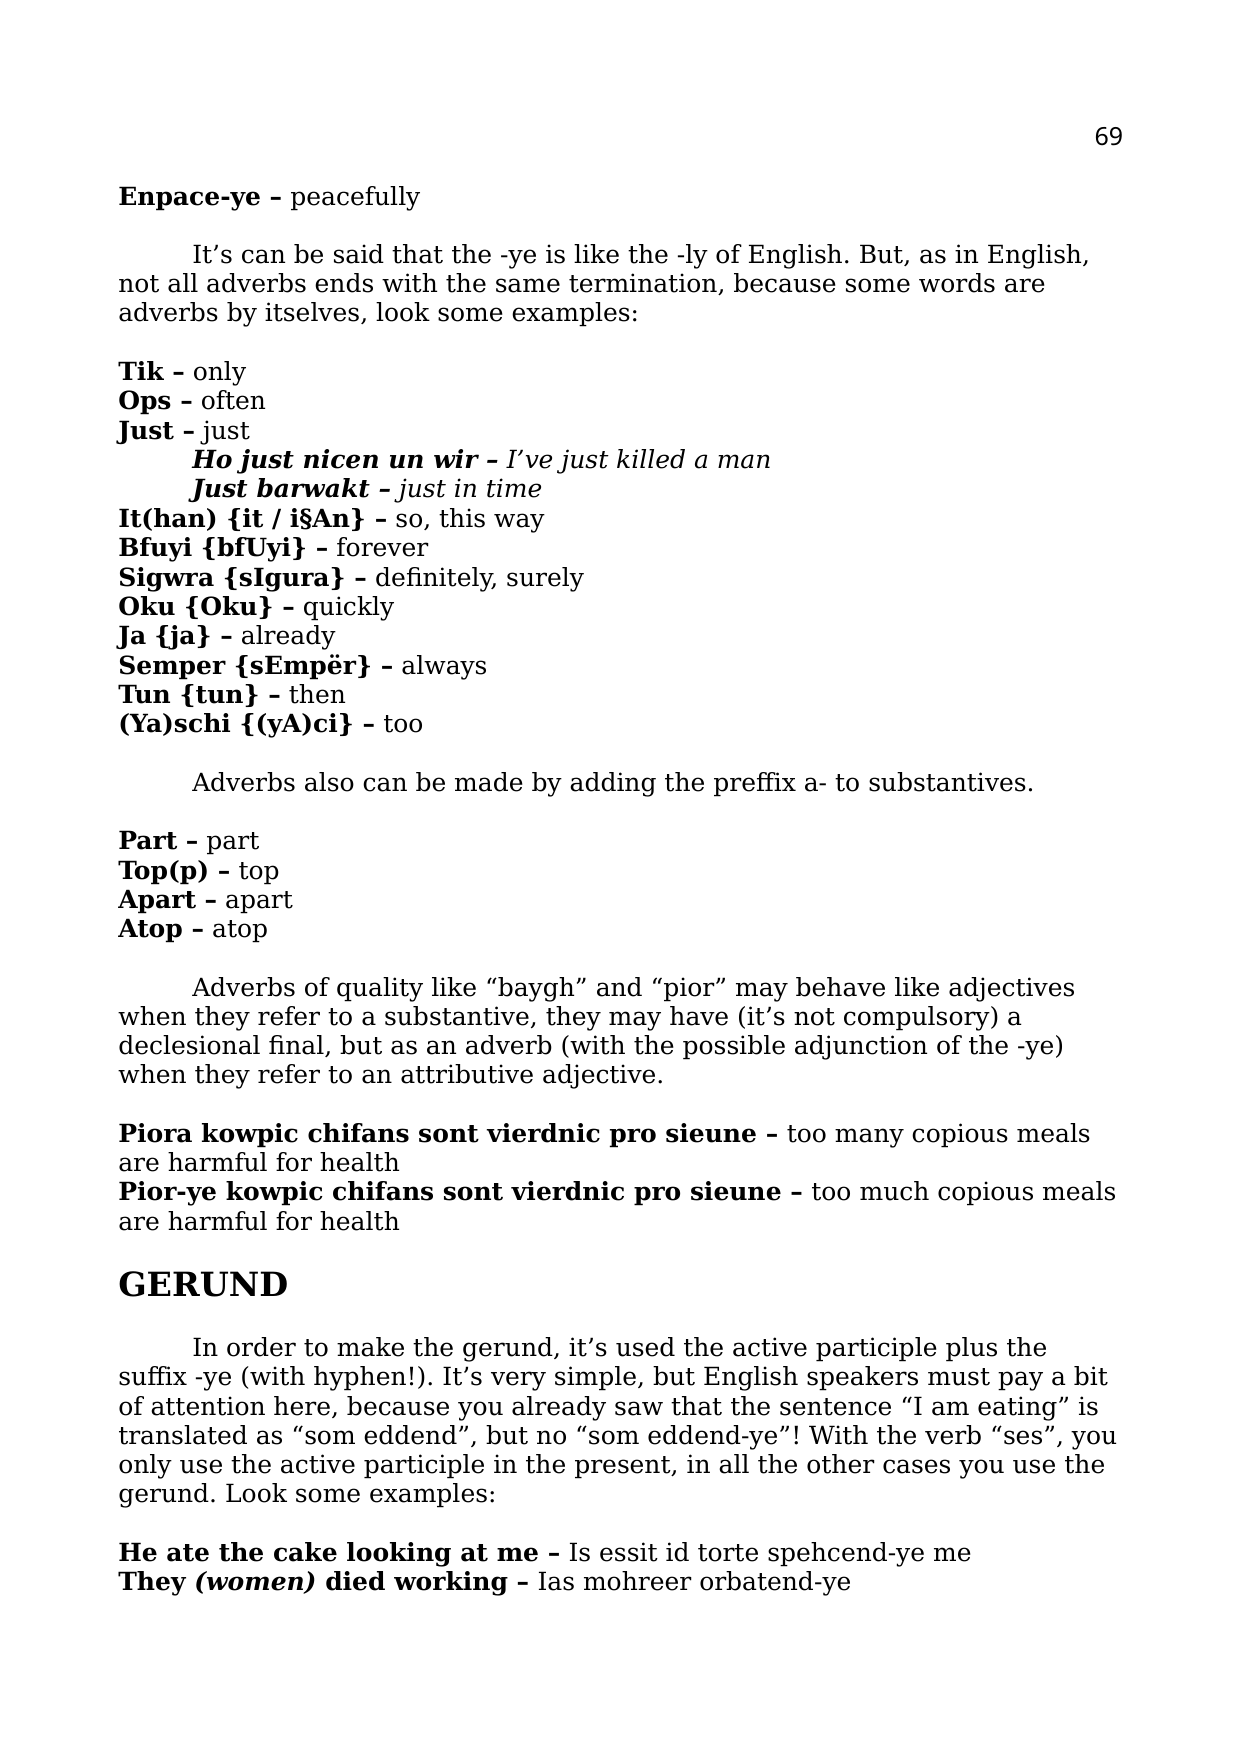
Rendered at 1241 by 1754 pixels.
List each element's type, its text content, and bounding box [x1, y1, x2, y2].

text In order to make the gerund, it’s used the active participle plus the suffix -ye (with hyphen!). It’s very simple, but English speakers must pay a bit of attention here, because you already saw that the sentence “I am eating” is translated as “som eddend”, but no “som eddend-ye”! With the verb “ses”, you only use the active participle in the present, in all the other cases you use the gerund. Look some examples: [118, 1333, 1123, 1508]
text Just barwakt – just in time [118, 474, 1123, 504]
text Pior-ye kowpic chifans sont vierdnic pro sieune – too much copious meals are harmful for health [118, 1177, 1123, 1236]
text Tik – only [118, 357, 1123, 386]
text (Ya)schi {(yA)ci} – too [118, 709, 1123, 739]
text Ja {ja} – already [118, 621, 1123, 651]
text Oku {Oku} – quickly [118, 592, 1123, 621]
text Piora kowpic chifans sont vierdnic pro sieune – too many copious meals are harmful for health [118, 1119, 1123, 1177]
text Adverbs also can be made by adding the preffix a- to substantives. [118, 768, 1123, 797]
text It’s can be said that the -ye is like the -ly of English. But, as in English, not all adverbs ends with the same termination, because some words are adverbs by itselves, look some examples: [118, 240, 1123, 328]
text He ate the cake looking at me – Is essit id torte spehcend-ye me [118, 1537, 1123, 1567]
text Ops – often [118, 386, 1123, 416]
text They (women) died working – Ias mohreer orbatend-ye [118, 1567, 1123, 1596]
text Atop – atop [118, 914, 1123, 944]
text Sigwra {sIgura} – definitely, surely [118, 562, 1123, 592]
text Adverbs of quality like “baygh” and “pior” may behave like adjectives when they refer to a substantive, they may have (it’s not compulsory) a declesional final, but as an adverb (with the possible adjunction of the -ye) when they refer to an attributive adjective. [118, 973, 1123, 1089]
text Apart – apart [118, 885, 1123, 914]
text Bfuyi {bfUyi} – forever [118, 533, 1123, 562]
text Enpace-ye – peacefully [118, 182, 1123, 211]
text It(han) {it / i§An} – so, this way [118, 504, 1123, 533]
text Ho just nicen un wir – I’ve just killed a man [118, 445, 1123, 474]
text Just – just [118, 416, 1123, 445]
subtitle GERUND [118, 1265, 1123, 1304]
text Semper {sEmpër} – always [118, 651, 1123, 680]
text Top(p) – top [118, 856, 1123, 885]
text Part – part [118, 826, 1123, 856]
text Tun {tun} – then [118, 680, 1123, 709]
